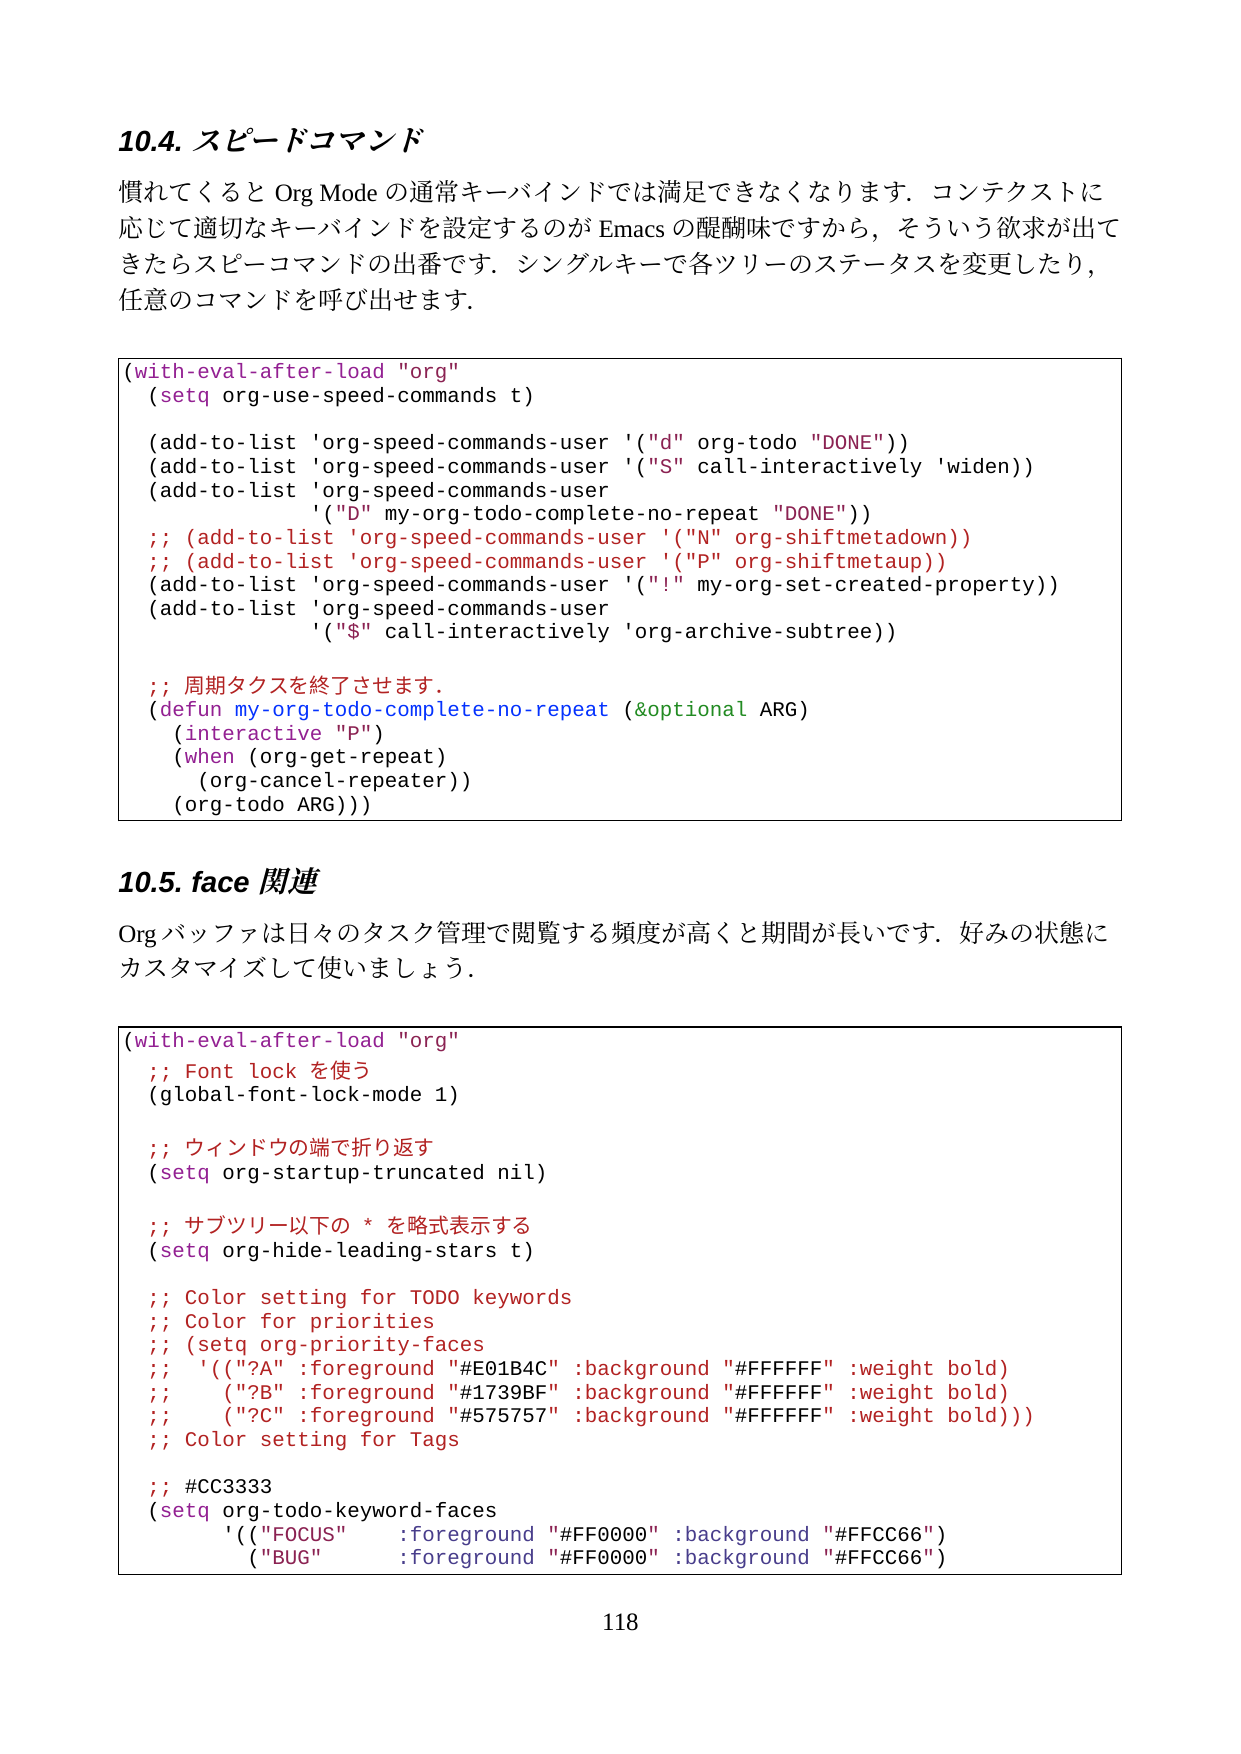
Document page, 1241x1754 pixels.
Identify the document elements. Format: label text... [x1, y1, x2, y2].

text ;; (add-to-list 'org-speed-commands-user '("N" org-shiftmetadown)) [119, 523, 1121, 547]
text (defun my-org-todo-complete-no-repeat (&optional ARG) [119, 695, 1121, 719]
text (org-cancel-repeater)) [119, 766, 1121, 790]
text (setq org-hide-leading-stars t) [119, 1236, 1121, 1259]
text ("BUG" :foreground "#FF0000" :background "#FFCC66") [119, 1543, 1121, 1574]
text 慣れてくると Org Mode の通常キーバインドでは満足できなくなります．コンテクストに応じて適切なキーバインドを設定するのが Emacs の醍醐味ですから，そういう欲求が出てきたらスピーコマンドの出番です．シングルキーで各ツリーのステータスを変更したり，任意のコマンドを呼び出せます． [118, 172, 1122, 345]
text ;; ウィンドウの端で折り返す [119, 1128, 1121, 1158]
text ;; Font lock を使う [119, 1050, 1121, 1080]
text (add-to-list 'org-speed-commands-user '("S" call-interactively 'widen)) [119, 452, 1121, 476]
text ;; (setq org-priority-faces [119, 1330, 1121, 1354]
text ;; (add-to-list 'org-speed-commands-user '("P" org-shiftmetaup)) [119, 547, 1121, 570]
text (setq org-todo-keyword-faces [119, 1496, 1121, 1519]
text (with-eval-after-load "org" [119, 1028, 1121, 1050]
text (add-to-list 'org-speed-commands-user [119, 476, 1121, 499]
subtitle スピードコマンド [118, 118, 1122, 160]
text (interactive "P") [119, 719, 1121, 743]
text ;; ("?B" :foreground "#1739BF" :background "#FFFFFF" :weight bold) [119, 1378, 1121, 1401]
text (global-font-lock-mode 1) [119, 1080, 1121, 1104]
subtitle face 関連 [118, 859, 1122, 901]
text (when (org-get-repeat) [119, 743, 1121, 766]
text ;; サブツリー以下の * を略式表示する [119, 1205, 1121, 1236]
text ;; Color setting for TODO keywords [119, 1283, 1121, 1307]
text ;; Color for priorities [119, 1307, 1121, 1330]
text (add-to-list 'org-speed-commands-user [119, 594, 1121, 618]
text '("$" call-interactively 'org-archive-subtree)) [119, 618, 1121, 641]
text '("D" my-org-todo-complete-no-repeat "DONE")) [119, 499, 1121, 523]
text (add-to-list 'org-speed-commands-user '("d" org-todo "DONE")) [119, 428, 1121, 452]
text ;; Color setting for Tags [119, 1425, 1121, 1449]
text ;; #CC3333 [119, 1472, 1121, 1496]
text ;; '(("?A" :foreground "#E01B4C" :background "#FFFFFF" :weight bold) [119, 1354, 1121, 1378]
text (with-eval-after-load "org" [119, 359, 1121, 381]
text Orgバッファは日々のタスク管理で閲覧する頻度が高くと期間が長いです．好みの状態にカスタマイズして使いましょう． [118, 913, 1122, 1014]
text (org-todo ARG))) [119, 790, 1121, 820]
text (setq org-use-speed-commands t) [119, 381, 1121, 405]
text (add-to-list 'org-speed-commands-user '("!" my-org-set-created-property)) [119, 570, 1121, 594]
text (setq org-startup-truncated nil) [119, 1158, 1121, 1182]
text ;; ("?C" :foreground "#575757" :background "#FFFFFF" :weight bold))) [119, 1401, 1121, 1425]
text ;; 周期タクスを終了させます． [119, 665, 1121, 695]
text '(("FOCUS" :foreground "#FF0000" :background "#FFCC66") [119, 1519, 1121, 1543]
